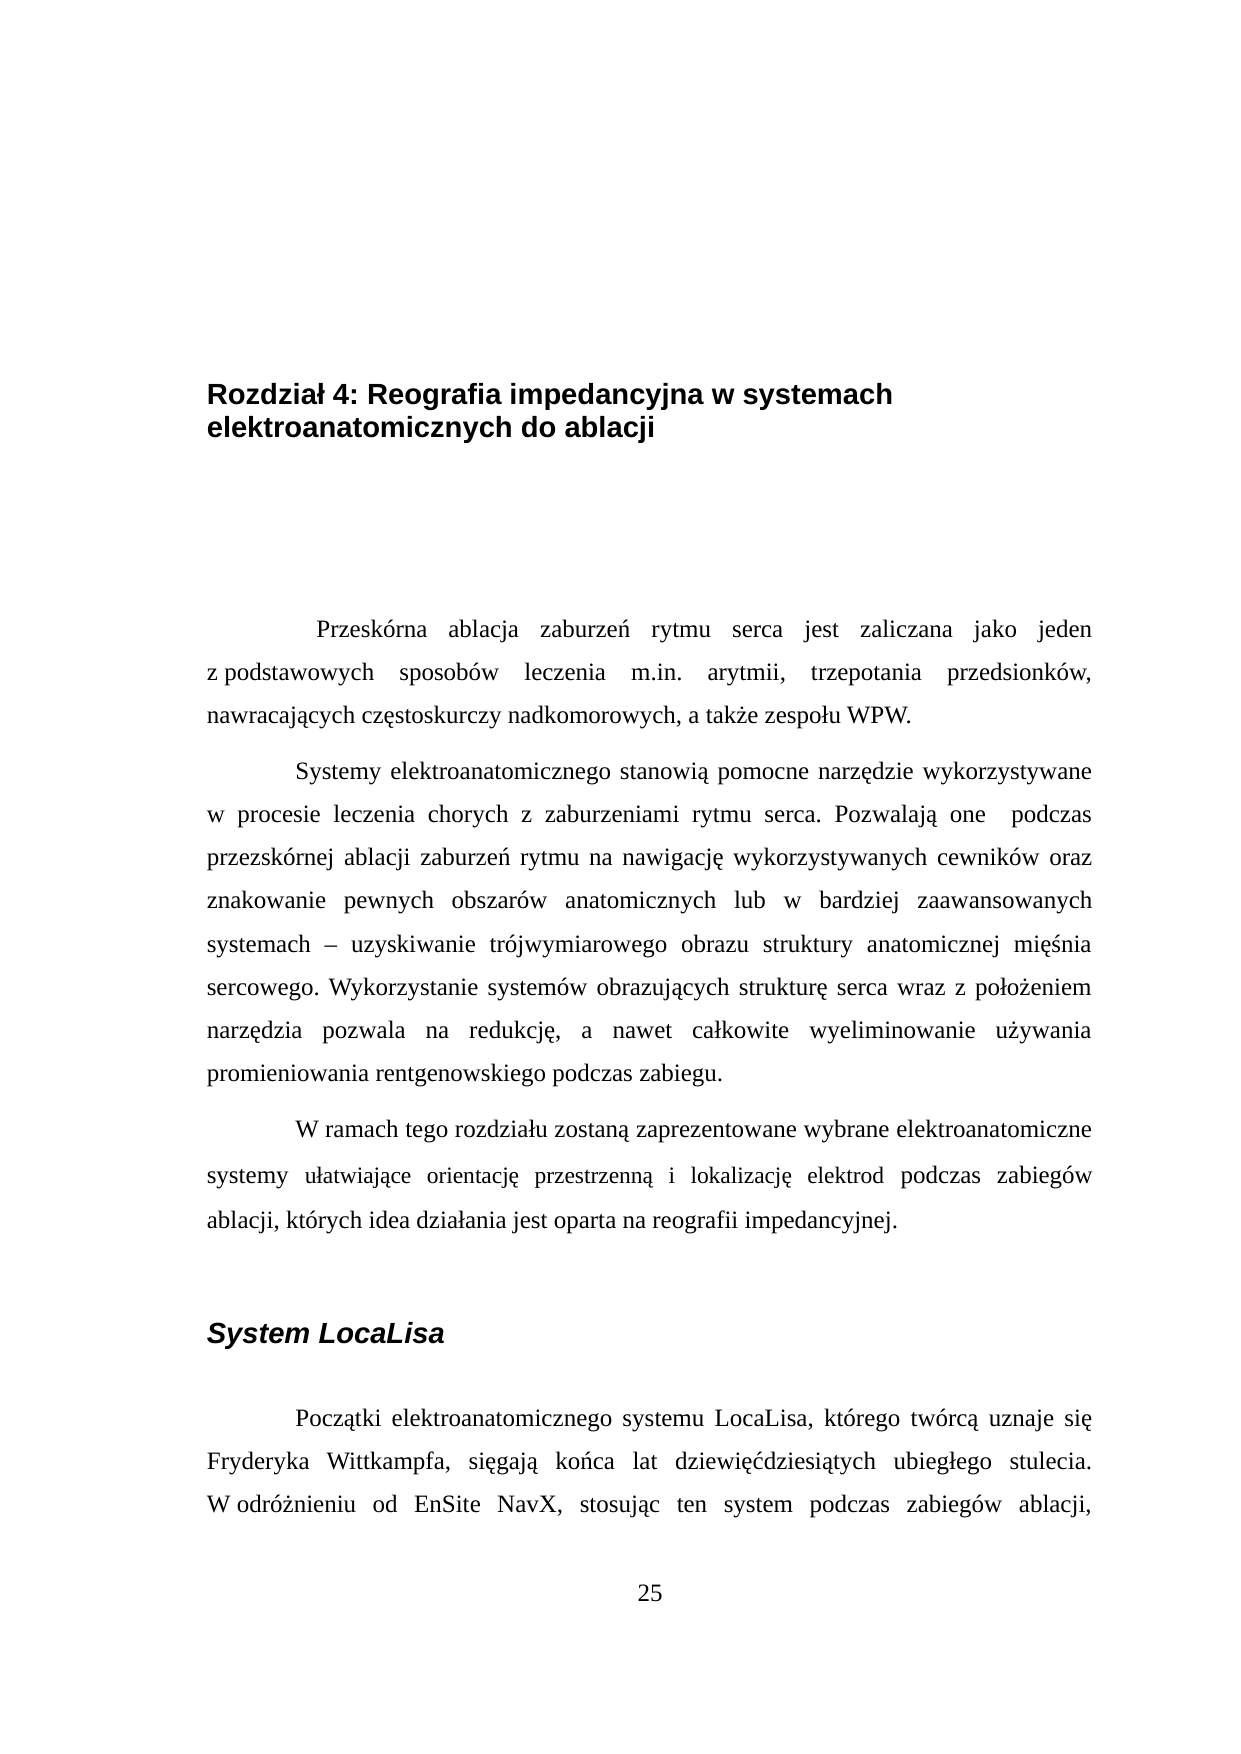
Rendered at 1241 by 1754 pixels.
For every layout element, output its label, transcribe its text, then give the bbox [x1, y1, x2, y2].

text Początki elektroanatomicznego systemu LocaLisa, którego twórcą uznaje się Fryderyka Wittkampfa, sięgają końca lat dziewięćdziesiątych ubiegłego stulecia. W odróżnieniu od EnSite NavX, stosując ten system podczas zabiegów ablacji, [207, 1403, 1093, 1518]
text Przeskórna ablacja zaburzeń rytmu serca jest zaliczana jako jeden z podstawowych sposobów leczenia m.in. arytmii, trzepotania przedsionków, nawracających częstoskurczy nadkomorowych, a także zespołu WPW. [207, 614, 1093, 729]
subtitle System LocaLisa [207, 1316, 1093, 1349]
text Systemy elektroanatomicznego stanowią pomocne narzędzie wykorzystywane w procesie leczenia chorych z zaburzeniami rytmu serca. Pozwalają one podczas przezskórnej ablacji zaburzeń rytmu na nawigację wykorzystywanych cewników oraz znakowanie pewnych obszarów anatomicznych lub w bardziej zaawansowanych systemach – uzyskiwanie trójwymiarowego obrazu struktury anatomicznej mięśnia sercowego. Wykorzystanie systemów obrazujących strukturę serca wraz z położeniem narzędzia pozwala na redukcję, a nawet całkowite wyeliminowanie używania promieniowania rentgenowskiego podczas zabiegu. [207, 756, 1093, 1087]
subtitle Rozdział 4: Reografia impedancyjna w systemach elektroanatomicznych do ablacji [207, 377, 1093, 444]
text W ramach tego rozdziału zostaną zaprezentowane wybrane elektroanatomiczne systemy ułatwiające orientację przestrzenną i lokalizację elektrod podczas zabiegów ablacji, których idea działania jest oparta na reografii impedancyjnej. [207, 1114, 1093, 1233]
